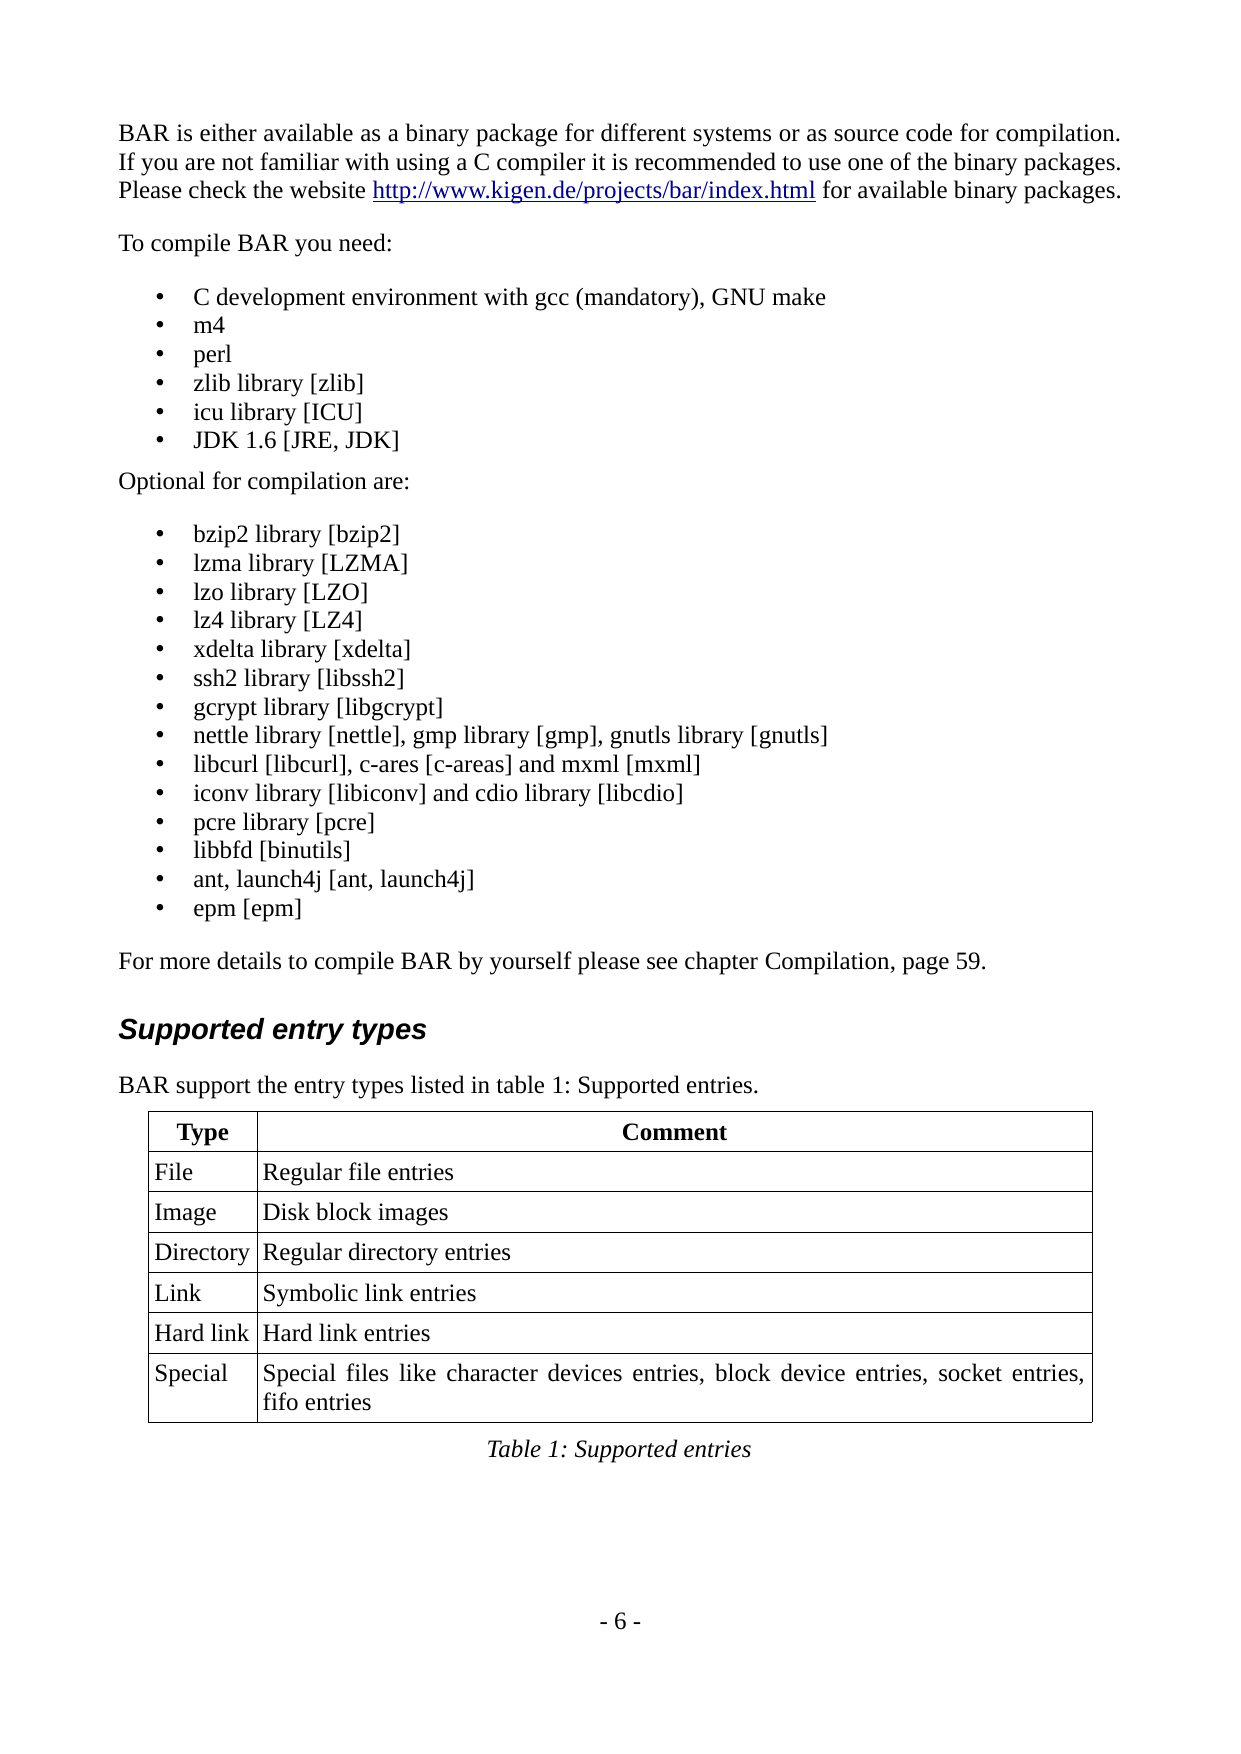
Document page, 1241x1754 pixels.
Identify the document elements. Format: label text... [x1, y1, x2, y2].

list bzip2 library [bzip2] [156, 519, 1122, 548]
text To compile BAR you need: [118, 228, 1122, 257]
table_header Type [149, 1112, 257, 1151]
text BAR is either available as a binary package for different systems or as source code for compilation. If you are not familiar with using a C compiler it is recommended to use one of the binary packages. Please check the website http://www.kigen.de/projects/bar/index.html for available binary packages. [118, 118, 1122, 204]
list C development environment with gcc (mandatory), GNU make [156, 282, 1122, 310]
list pcre library [pcre] [156, 807, 1122, 836]
table_cell Directory [149, 1233, 257, 1272]
list zlib library [zlib] [156, 368, 1122, 397]
text BAR support the entry types listed in table 1: Supported entries. [118, 1070, 1122, 1099]
list gcrypt library [libgcrypt] [156, 692, 1122, 721]
list epm [epm] [156, 893, 1122, 922]
list libcurl [libcurl], c-ares [c-areas] and mxml [mxml] [156, 749, 1122, 778]
table_cell File [149, 1152, 257, 1191]
text Optional for compilation are: [118, 466, 1122, 495]
list nettle library [nettle], gmp library [gmp], gnutls library [gnutls] [156, 721, 1122, 749]
table_cell Hard link [149, 1313, 257, 1353]
list iconv library [libiconv] and cdio library [libcdio] [156, 778, 1122, 807]
list lzma library [LZMA] [156, 548, 1122, 577]
table_cell Hard link entries [258, 1313, 1092, 1353]
table_header Comment [258, 1112, 1092, 1151]
list ant, launch4j [ant, launch4j] [156, 864, 1122, 893]
table_cell Special files like character devices entries, block device entries, socket entries, fifo entries [258, 1354, 1092, 1422]
table_cell Regular directory entries [258, 1233, 1092, 1272]
list lzo library [LZO] [156, 577, 1122, 606]
list icu library [ICU] [156, 397, 1122, 425]
list lz4 library [LZ4] [156, 606, 1122, 634]
list m4 [156, 310, 1122, 339]
text For more details to compile BAR by yourself please see chapter Compilation, page 59. [118, 946, 1122, 975]
table_cell Image [149, 1192, 257, 1232]
list perl [156, 339, 1122, 368]
list xdelta library [xdelta] [156, 634, 1122, 663]
table_cell Symbolic link entries [258, 1273, 1092, 1312]
text Table 1: Supported entries [118, 1434, 1122, 1463]
list JDK 1.6 [JRE, JDK] [156, 425, 1122, 454]
table_cell Link [149, 1273, 257, 1312]
table_cell Disk block images [258, 1192, 1092, 1232]
list libbfd [binutils] [156, 836, 1122, 864]
subtitle Supported entry types [118, 1012, 1122, 1046]
table_cell Special [149, 1354, 257, 1422]
table_cell Regular file entries [258, 1152, 1092, 1191]
list ssh2 library [libssh2] [156, 663, 1122, 692]
